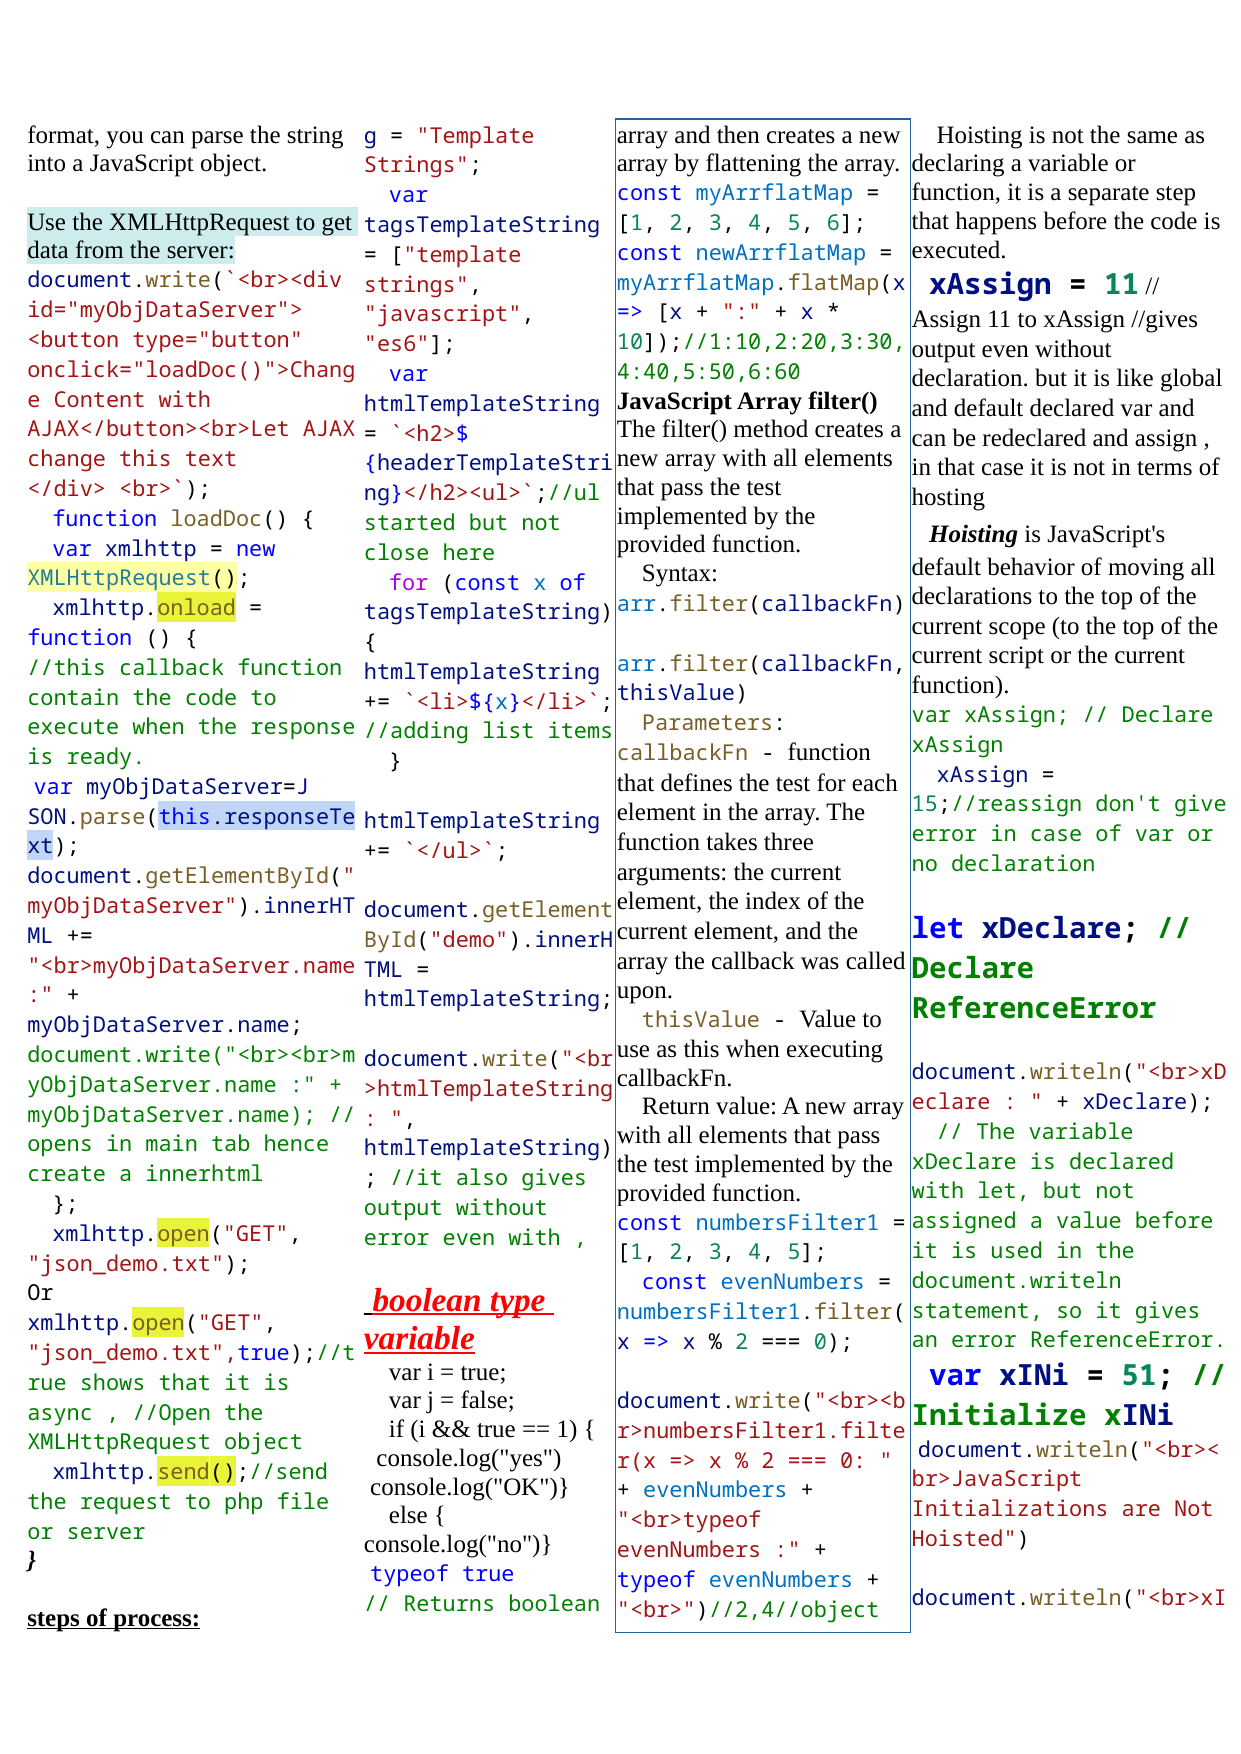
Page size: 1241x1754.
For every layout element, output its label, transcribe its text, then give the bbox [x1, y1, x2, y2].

table_header array and then creates a new array by flattening the array. const myArrflatMap = [1, 2, 3, 4, 5, 6]; const newArrflatMap = myArrflatMap.flatMap(x => [x + ":" + x * 10]);//1:10,2:20,3:30,4:40,5:50,6:60 JavaScript Array filter() The filter() method creates a new array with all elements that pass the test implemented by the provided function. Syntax: arr.filter(callbackFn) arr.filter(callbackFn, thisValue) Parameters: callbackFn - function that defines the test for each element in the array. The function takes three arguments: the current element, the index of the current element, and the array the callback was called upon. thisValue - Value to use as this when executing callbackFn. Return value: A new array with all elements that pass the test implemented by the provided function. const numbersFilter1 = [1, 2, 3, 4, 5]; const evenNumbers = numbersFilter1.filter(x => x % 2 === 0); document.write("<br><br>numbersFilter1.filter(x => x % 2 === 0: " + evenNumbers + "<br>typeof evenNumbers :" + typeof evenNumbers + "<br>")//2,4//object [616, 120, 910, 1632]
